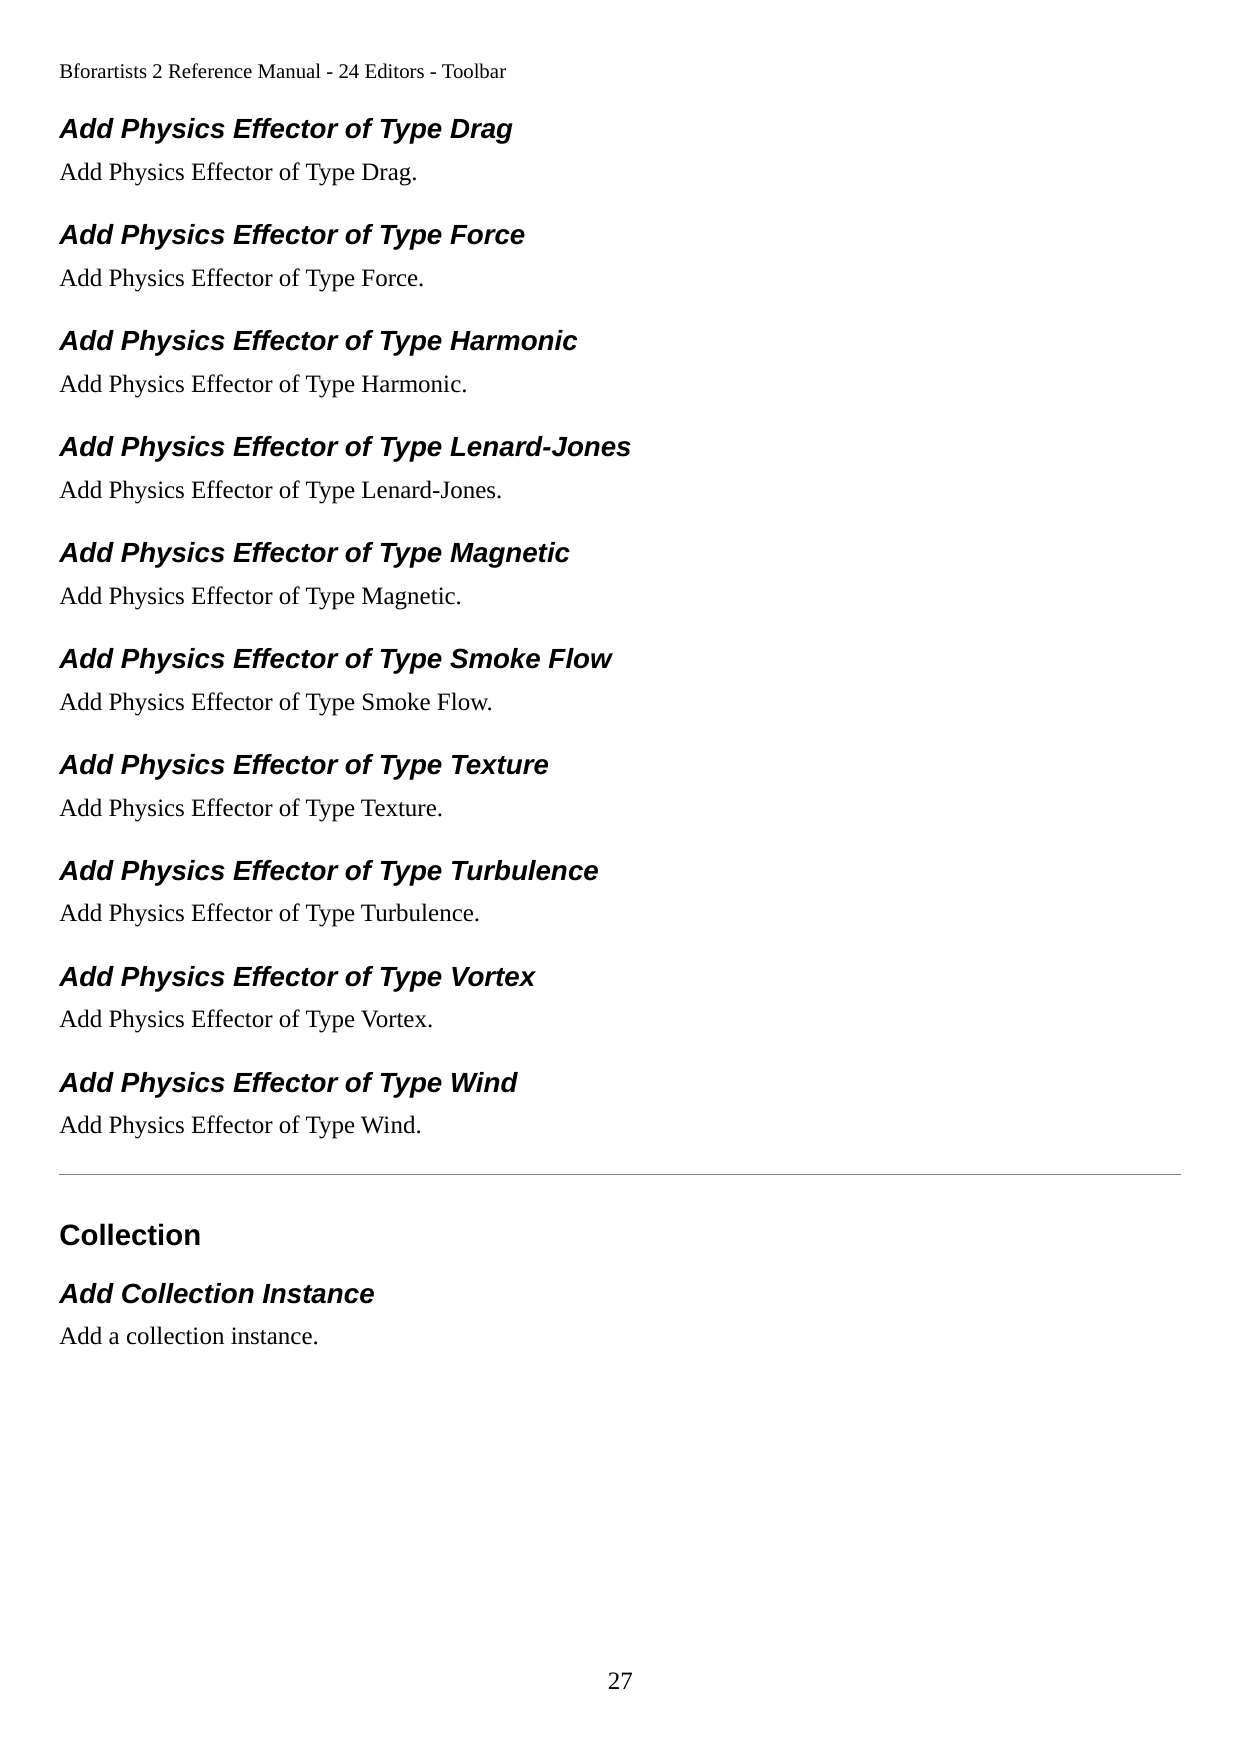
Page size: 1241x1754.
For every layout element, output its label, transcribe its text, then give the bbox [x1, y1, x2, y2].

subtitle Collection [59, 1218, 1181, 1252]
subtitle Add Physics Effector of Type Wind [59, 1066, 1181, 1098]
subtitle Add Physics Effector of Type Magnetic [59, 536, 1181, 568]
subtitle Add Physics Effector of Type Drag [59, 113, 1181, 144]
text Add Physics Effector of Type Turbulence. [59, 898, 1181, 927]
text Add Physics Effector of Type Smoke Flow. [59, 687, 1181, 715]
subtitle Add Physics Effector of Type Lenard-Jones [59, 430, 1181, 462]
text Add Physics Effector of Type Lenard-Jones. [59, 475, 1181, 503]
subtitle Add Physics Effector of Type Harmonic [59, 324, 1181, 356]
subtitle Add Physics Effector of Type Force [59, 218, 1181, 250]
text Add Physics Effector of Type Harmonic. [59, 369, 1181, 398]
subtitle Add Physics Effector of Type Vortex [59, 960, 1181, 992]
subtitle Add Physics Effector of Type Smoke Flow [59, 642, 1181, 674]
text Add Physics Effector of Type Force. [59, 263, 1181, 292]
subtitle Add Collection Instance [59, 1277, 1181, 1309]
text Add Physics Effector of Type Magnetic. [59, 581, 1181, 609]
text Add Physics Effector of Type Texture. [59, 793, 1181, 821]
text Add a collection instance. [59, 1321, 1181, 1350]
text Add Physics Effector of Type Drag. [59, 157, 1181, 186]
text Add Physics Effector of Type Vortex. [59, 1004, 1181, 1033]
subtitle Add Physics Effector of Type Texture [59, 748, 1181, 780]
subtitle Add Physics Effector of Type Turbulence [59, 854, 1181, 886]
text Add Physics Effector of Type Wind. [59, 1110, 1181, 1139]
